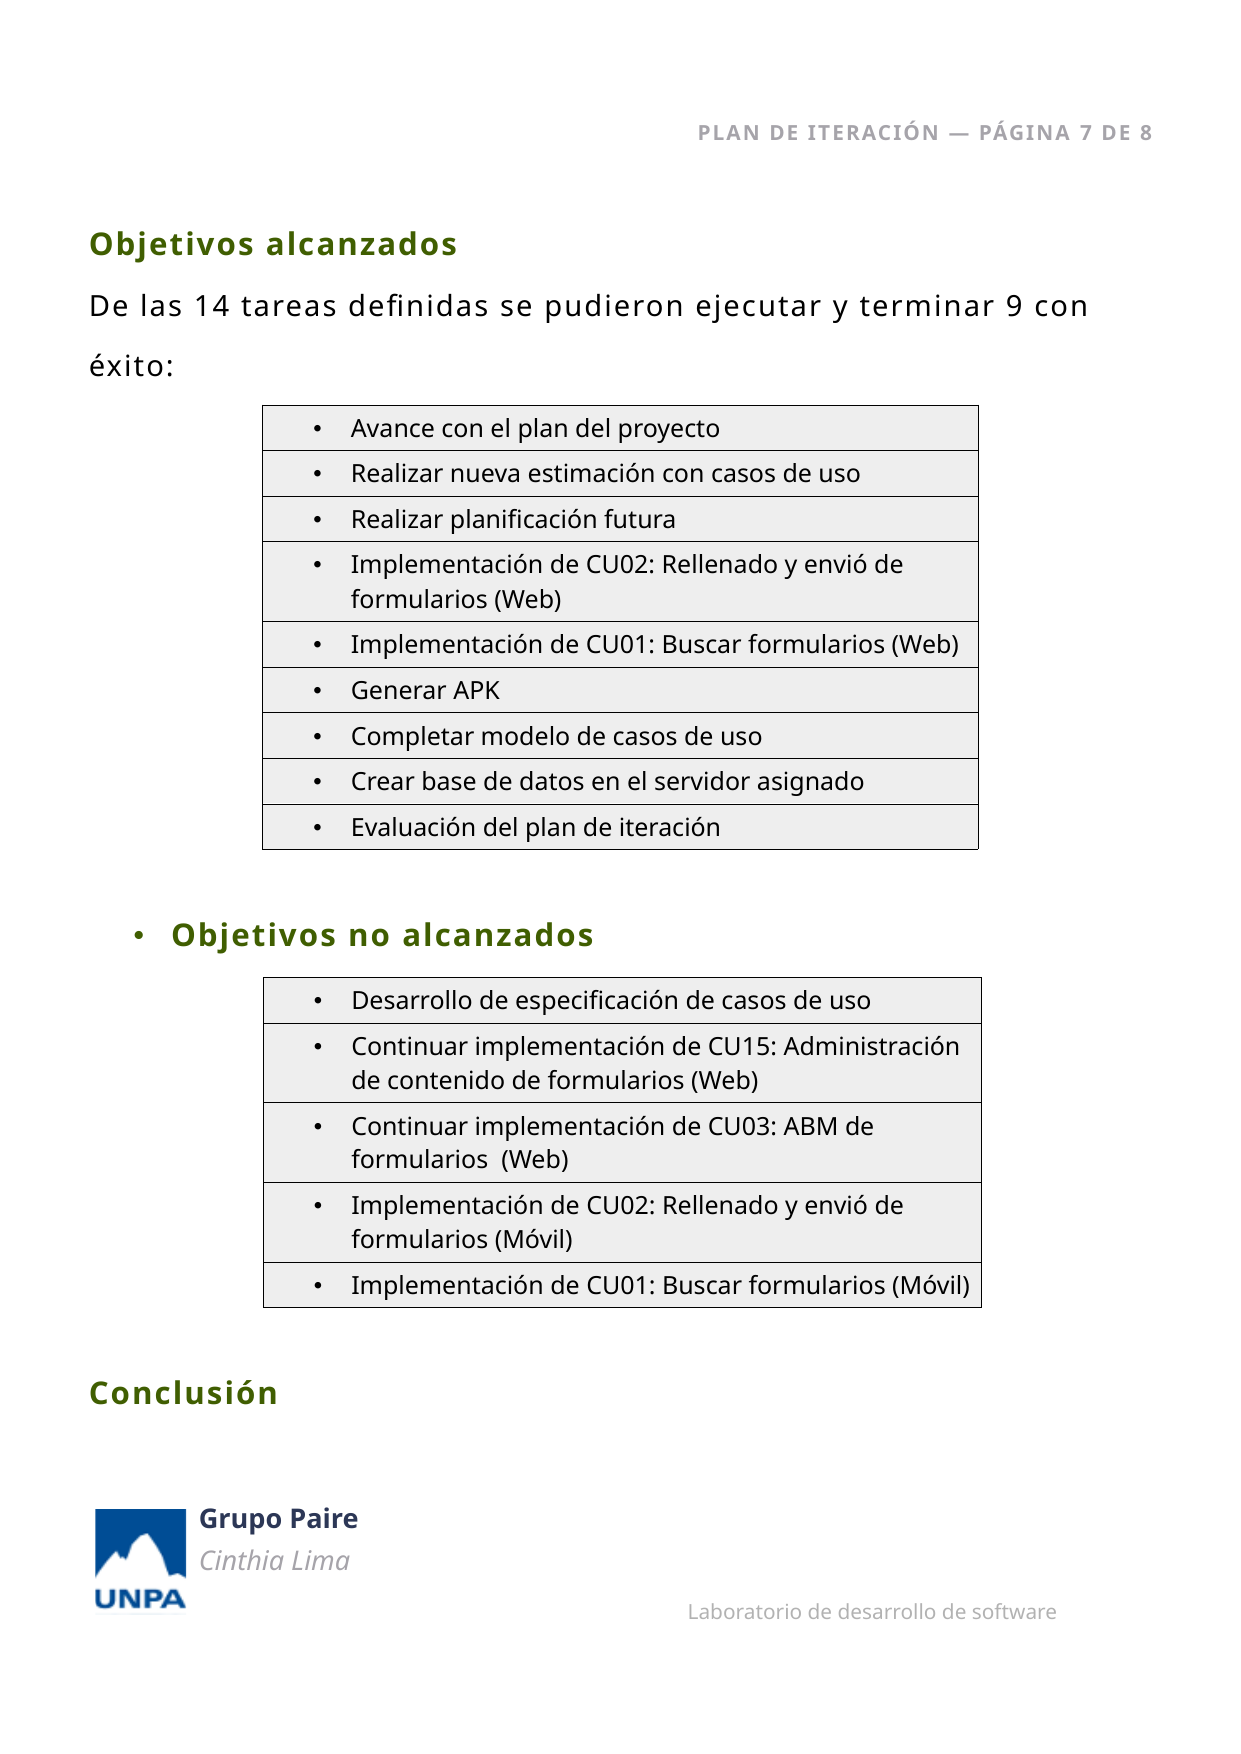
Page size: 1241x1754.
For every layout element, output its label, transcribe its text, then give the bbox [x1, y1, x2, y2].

text Conclusión [88, 1371, 1152, 1414]
table_cell Implementación de CU01: Buscar formularios (Móvil) [264, 1263, 981, 1307]
text De las 14 tareas definidas se pudieron ejecutar y terminar 9 con éxito: [88, 286, 1152, 385]
table_cell Continuar implementación de CU15: Administración de contenido de formularios (Web) [264, 1024, 981, 1102]
table_cell Implementación de CU02: Rellenado y envió de formularios (Móvil) [264, 1183, 981, 1262]
table_cell Crear base de datos en el servidor asignado [263, 759, 978, 803]
table_cell Implementación de CU01: Buscar formularios (Web) [263, 622, 978, 667]
table_header Desarrollo de especificación de casos de uso [264, 978, 981, 1023]
table_cell Implementación de CU02: Rellenado y envió de formularios (Web) [263, 542, 978, 621]
table_cell Completar modelo de casos de uso [263, 713, 978, 758]
picture [95, 1509, 187, 1615]
table_cell Evaluación del plan de iteración [263, 805, 978, 849]
text Objetivos alcanzados [88, 222, 1152, 264]
table_cell Generar APK [263, 668, 978, 712]
table_cell Realizar nueva estimación con casos de uso [263, 451, 978, 496]
table_header Avance con el plan del proyecto [263, 406, 978, 450]
list Objetivos no alcanzados [133, 913, 1152, 956]
table_cell Continuar implementación de CU03: ABM de formularios (Web) [264, 1103, 981, 1182]
table_cell Realizar planificación futura [263, 497, 978, 541]
